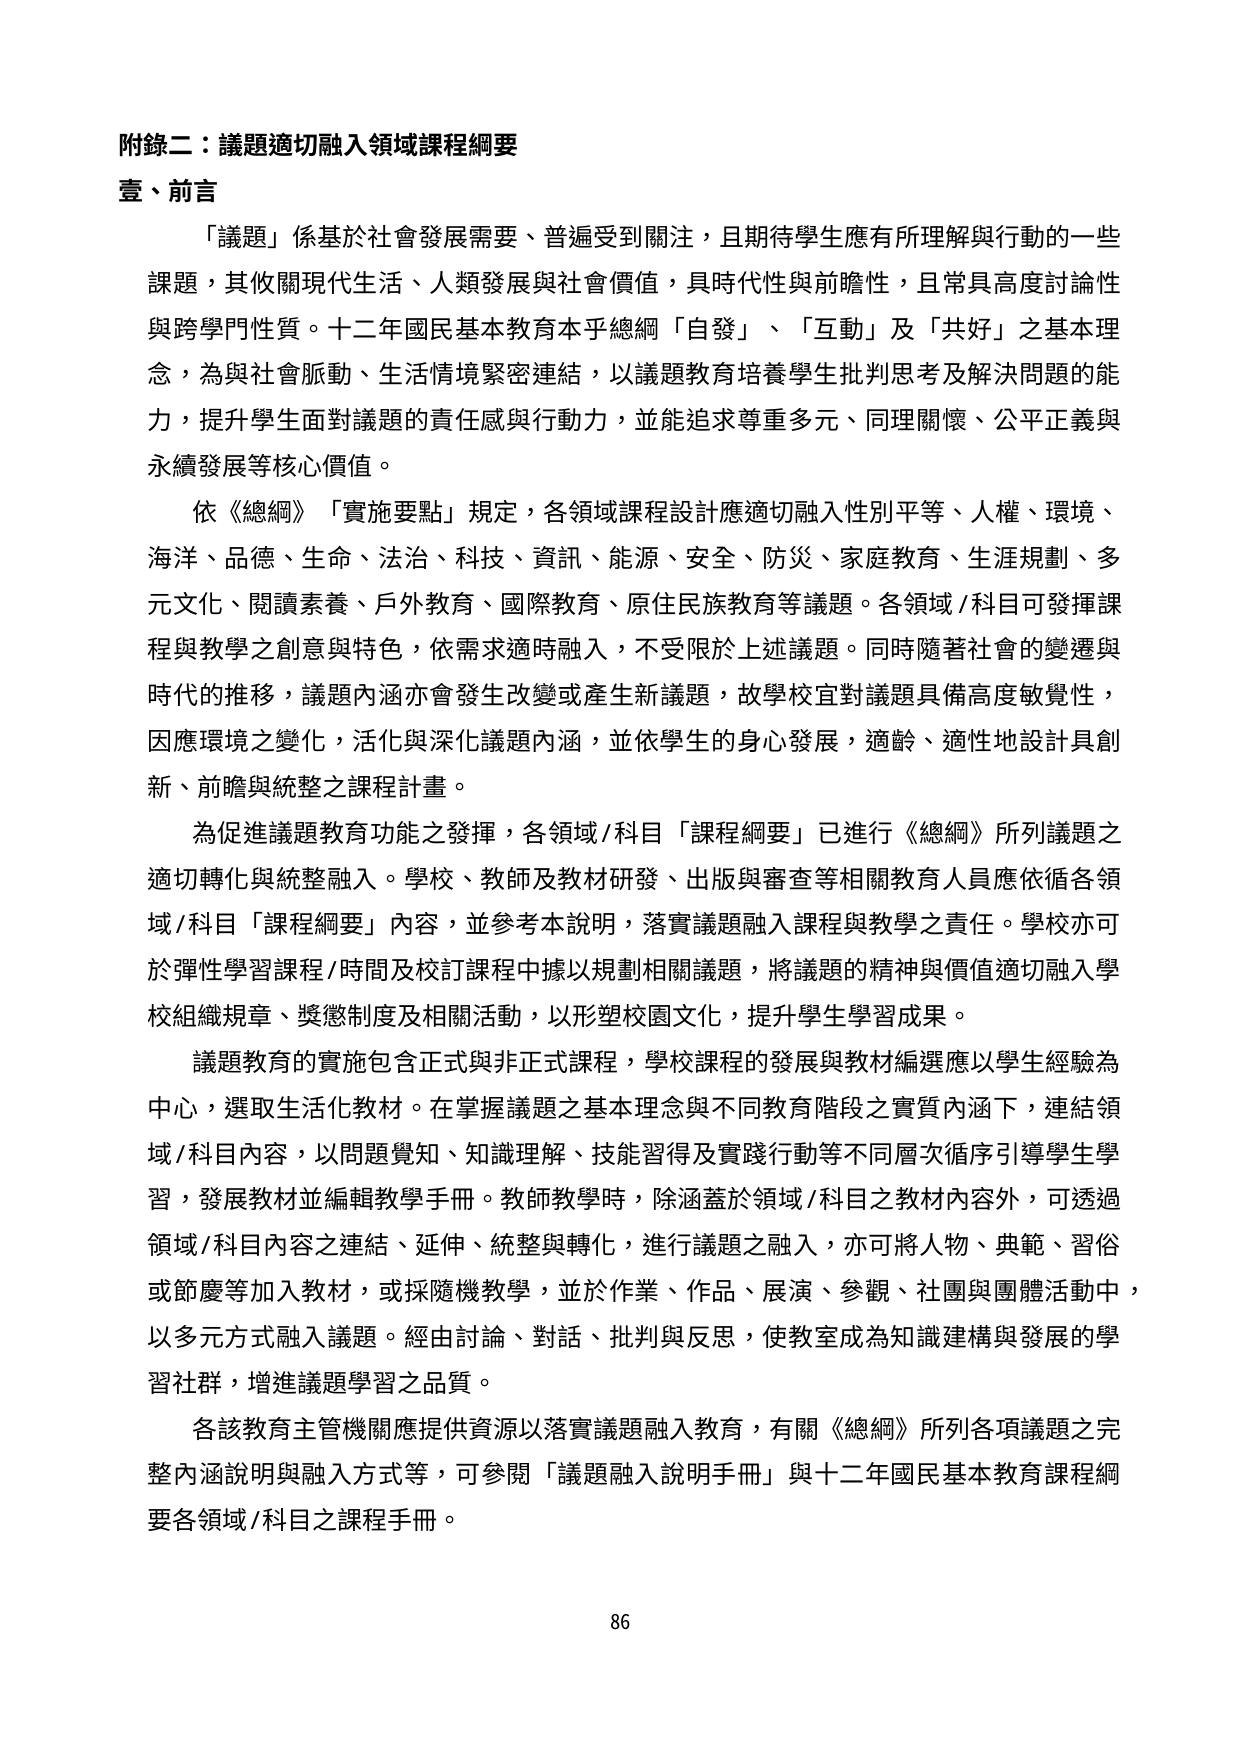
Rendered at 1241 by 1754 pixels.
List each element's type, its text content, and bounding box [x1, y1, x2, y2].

text 附錄二：議題適切融入領域課程綱要 [118, 118, 1122, 164]
text 「議題」係基於社會發展需要、普遍受到關注，且期待學生應有所理解與行動的一些課題，其攸關現代生活、人類發展與社會價值，具時代性與前瞻性，且常具高度討論性與跨學門性質。十二年國民基本教育本乎總綱「自發」、「互動」及「共好」之基本理念，為與社會脈動、生活情境緊密連結，以議題教育培養學生批判思考及解決問題的能力，提升學生面對議題的責任感與行動力，並能追求尊重多元、同理關懷、公平正義與永續發展等核心價值。 [148, 210, 1122, 485]
text 議題教育的實施包含正式與非正式課程，學校課程的發展與教材編選應以學生經驗為中心，選取生活化教材。在掌握議題之基本理念與不同教育階段之實質內涵下，連結領域/科目內容，以問題覺知、知識理解、技能習得及實踐行動等不同層次循序引導學生學習，發展教材並編輯教學手冊。教師教學時，除涵蓋於領域/科目之教材內容外，可透過領域/科目內容之連結、延伸、統整與轉化，進行議題之融入，亦可將人物、典範、習俗或節慶等加入教材，或採隨機教學，並於作業、作品、展演、參觀、社團與團體活動中，以多元方式融入議題。經由討論、對話、批判與反思，使教室成為知識建構與發展的學習社群，增進議題學習之品質。 [148, 1035, 1122, 1401]
text 依《總綱》「實施要點」規定，各領域課程設計應適切融入性別平等、人權、環境、海洋、品德、生命、法治、科技、資訊、能源、安全、防災、家庭教育、生涯規劃、多元文化、閱讀素養、戶外教育、國際教育、原住民族教育等議題。各領域/科目可發揮課程與教學之創意與特色，依需求適時融入，不受限於上述議題。同時隨著社會的變遷與時代的推移，議題內涵亦會發生改變或產生新議題，故學校宜對議題具備高度敏覺性，因應環境之變化，活化與深化議題內涵，並依學生的身心發展，適齡、適性地設計具創新、前瞻與統整之課程計畫。 [148, 485, 1122, 806]
text 各該教育主管機關應提供資源以落實議題融入教育，有關《總綱》所列各項議題之完整內涵說明與融入方式等，可參閱「議題融入說明手冊」與十二年國民基本教育課程綱要各領域/科目之課程手冊。 [148, 1401, 1122, 1539]
text 為促進議題教育功能之發揮，各領域/科目「課程綱要」已進行《總綱》所列議題之適切轉化與統整融入。學校、教師及教材研發、出版與審查等相關教育人員應依循各領域/科目「課程綱要」內容，並參考本說明，落實議題融入課程與教學之責任。學校亦可於彈性學習課程/時間及校訂課程中據以規劃相關議題，將議題的精神與價值適切融入學校組織規章、獎懲制度及相關活動，以形塑校園文化，提升學生學習成果。 [148, 806, 1122, 1035]
text 壹、前言 [118, 164, 1122, 210]
